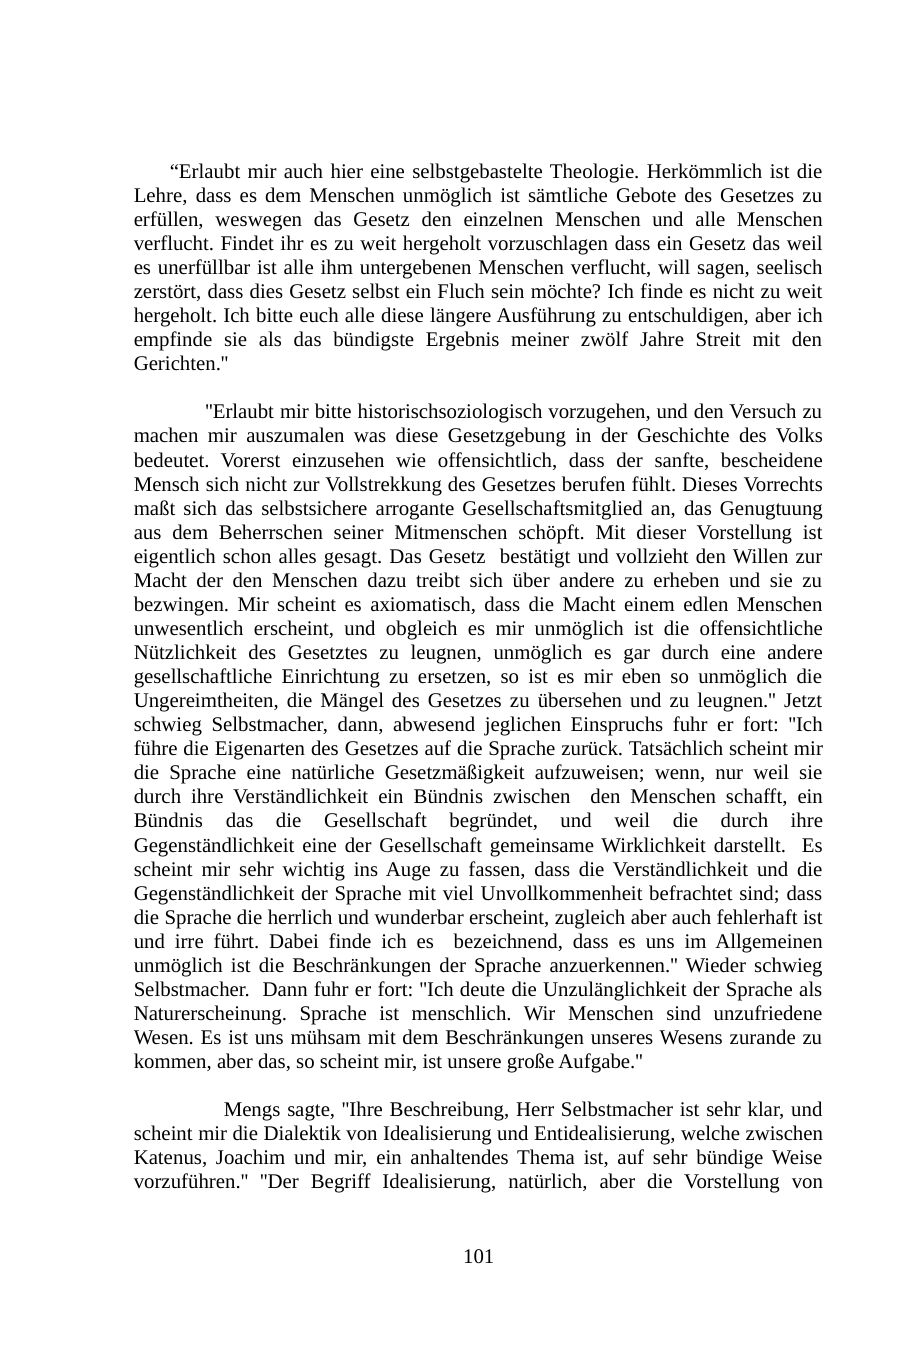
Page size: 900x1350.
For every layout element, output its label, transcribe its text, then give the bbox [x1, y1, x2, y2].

text “Erlaubt mir auch hier eine selbstgebastelte Theologie. Herkömmlich ist die Lehre, dass es dem Menschen unmöglich ist sämtliche Gebote des Gesetzes zu erfüllen, weswegen das Gesetz den einzelnen Menschen und alle Menschen verflucht. Findet ihr es zu weit hergeholt vorzuschlagen dass ein Gesetz das weil es unerfüllbar ist alle ihm untergebenen Menschen verflucht, will sagen, seelisch zerstört, dass dies Gesetz selbst ein Fluch sein möchte? Ich finde es nicht zu weit hergeholt. Ich bitte euch alle diese längere Ausführung zu entschuldigen, aber ich empfinde sie als das bündigste Ergebnis meiner zwölf Jahre Streit mit den Gerichten.'' [133, 159, 823, 375]
text ''Erlaubt mir bitte historischsoziologisch vorzugehen, und den Versuch zu machen mir auszumalen was diese Gesetzgebung in der Geschichte des Volks bedeutet. Vorerst einzusehen wie offensichtlich, dass der sanfte, bescheidene Mensch sich nicht zur Vollstrekkung des Gesetzes berufen fühlt. Dieses Vorrechts maßt sich das selbstsichere arrogante Gesellschaftsmitglied an, das Genugtuung aus dem Beherrschen seiner Mitmenschen schöpft. Mit dieser Vorstellung ist eigentlich schon alles gesagt. Das Gesetz bestätigt und vollzieht den Willen zur Macht der den Menschen dazu treibt sich über andere zu erheben und sie zu bezwingen. Mir scheint es axiomatisch, dass die Macht einem edlen Menschen unwesentlich erscheint, und obgleich es mir unmöglich ist die offensichtliche Nützlichkeit des Gesetztes zu leugnen, unmöglich es gar durch eine andere gesellschaftliche Einrichtung zu ersetzen, so ist es mir eben so unmöglich die Ungereimtheiten, die Mängel des Gesetzes zu übersehen und zu leugnen.'' Jetzt schwieg Selbstmacher, dann, abwesend jeglichen Einspruchs fuhr er fort: ''Ich führe die Eigenarten des Gesetzes auf die Sprache zurück. Tatsächlich scheint mir die Sprache eine natürliche Gesetzmäßigkeit aufzuweisen; wenn, nur weil sie durch ihre Verständlichkeit ein Bündnis zwischen den Menschen schafft, ein Bündnis das die Gesellschaft begründet, und weil die durch ihre Gegenständlichkeit eine der Gesellschaft gemeinsame Wirklichkeit darstellt. Es scheint mir sehr wichtig ins Auge zu fassen, dass die Verständlichkeit und die Gegenständlichkeit der Sprache mit viel Unvollkommenheit befrachtet sind; dass die Sprache die herrlich und wunderbar erscheint, zugleich aber auch fehlerhaft ist und irre führt. Dabei finde ich es bezeichnend, dass es uns im Allgemeinen unmöglich ist die Beschränkungen der Sprache anzuerkennen.'' Wieder schwieg Selbstmacher. Dann fuhr er fort: ''Ich deute die Unzulänglichkeit der Sprache als Naturerscheinung. Sprache ist menschlich. Wir Menschen sind unzufriedene Wesen. Es ist uns mühsam mit dem Beschränkungen unseres Wesens zurande zu kommen, aber das, so scheint mir, ist unsere große Aufgabe.'' [133, 399, 823, 1073]
text Mengs sagte, ''Ihre Beschreibung, Herr Selbstmacher ist sehr klar, und scheint mir die Dialektik von Idealisierung und Entidealisierung, welche zwischen Katenus, Joachim und mir, ein anhaltendes Thema ist, auf sehr bündige Weise vorzuführen.'' ''Der Begriff Idealisierung, natürlich, aber die Vorstellung von [133, 1097, 823, 1193]
